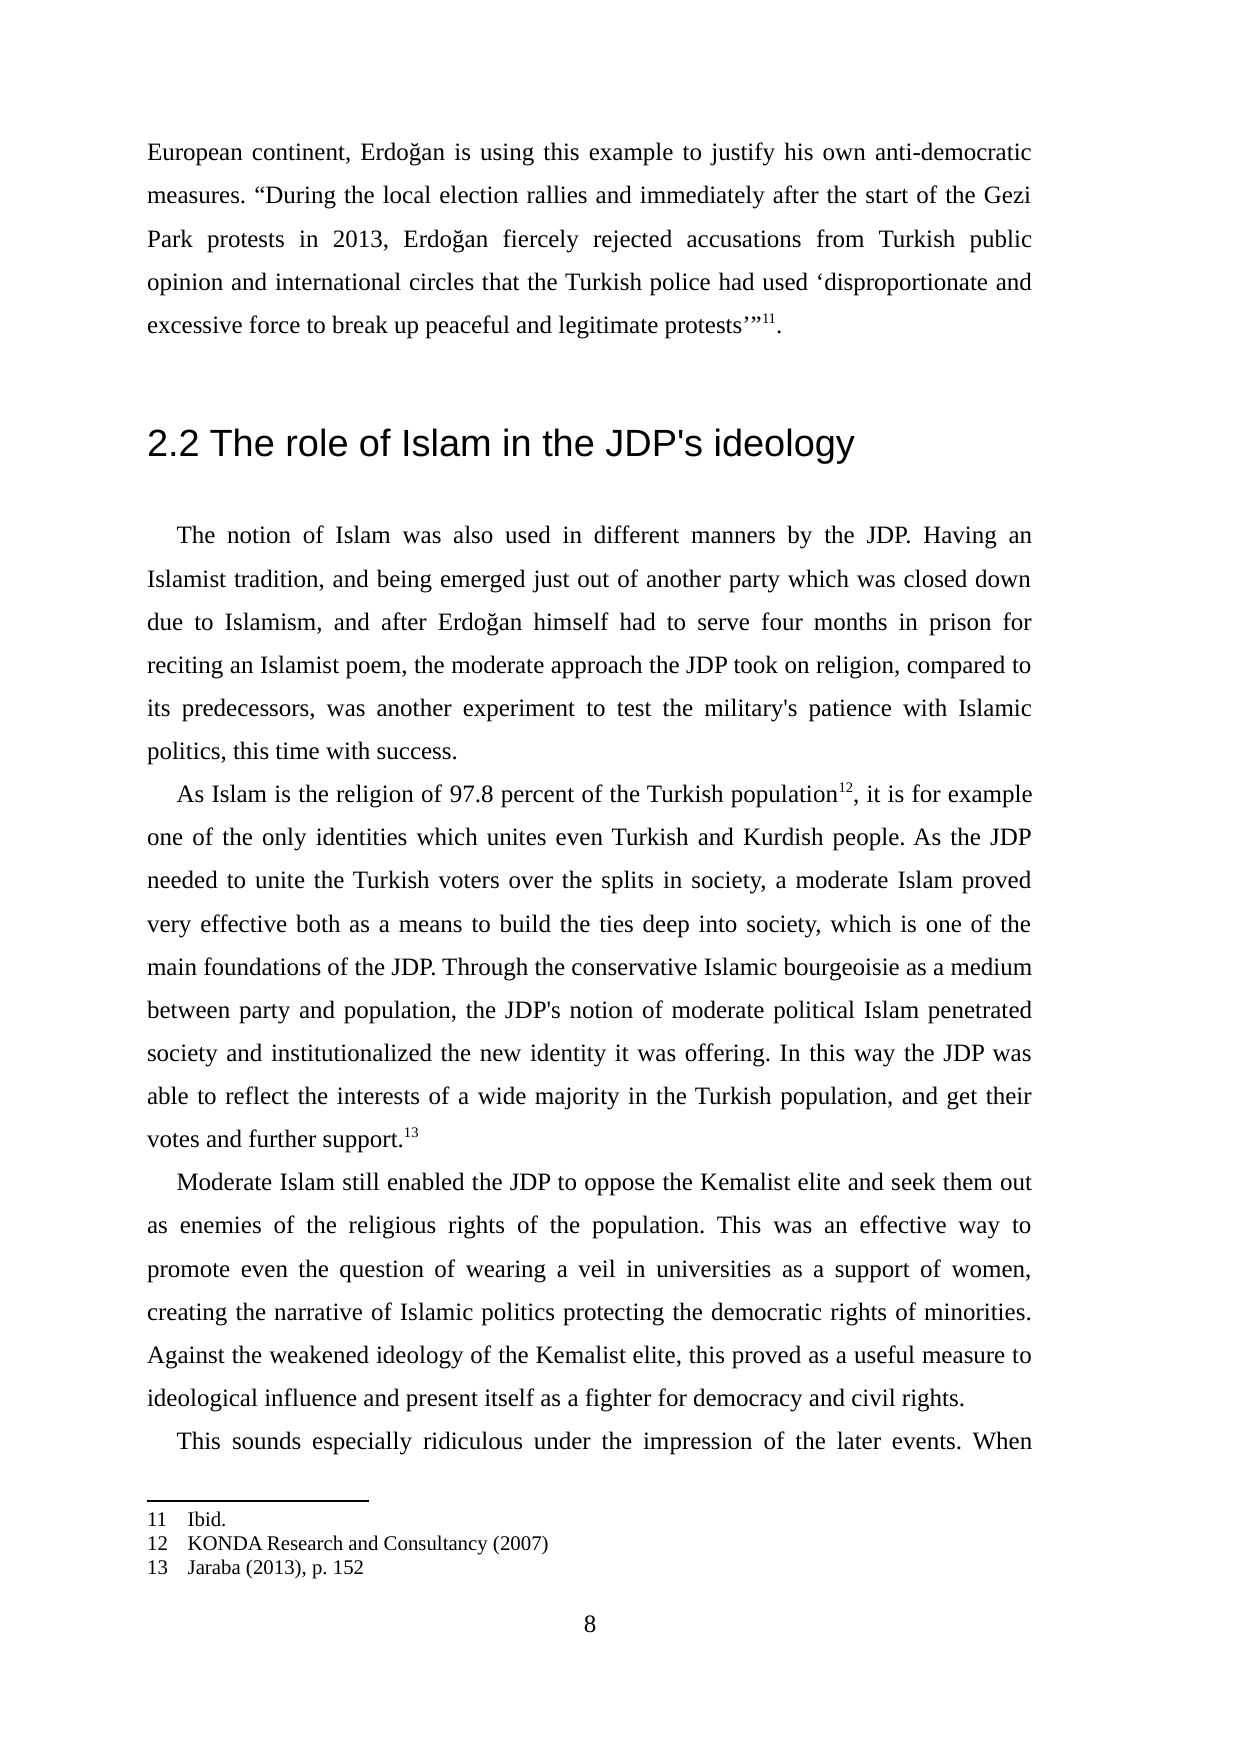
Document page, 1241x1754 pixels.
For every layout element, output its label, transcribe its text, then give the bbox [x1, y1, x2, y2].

text Ibid. [147, 1507, 1033, 1531]
text Moderate Islam still enabled the JDP to oppose the Kemalist elite and seek them out as enemies of the religious rights of the population. This was an effective way to promote even the question of wearing a veil in universities as a support of women, creating the narrative of Islamic politics protecting the democratic rights of minorities. Against the weakened ideology of the Kemalist elite, this proved as a useful measure to ideological influence and present itself as a fighter for democracy and civil rights. [147, 1167, 1033, 1412]
text Jaraba (2013), p. 152 [147, 1555, 1033, 1579]
text The notion of Islam was also used in different manners by the JDP. Having an Islamist tradition, and being emerged just out of another party which was closed down due to Islamism, and after Erdoğan himself had to serve four months in prison for reciting an Islamist poem, the moderate approach the JDP took on religion, compared to its predecessors, was another experiment to test the military's patience with Islamic politics, this time with success. [147, 521, 1033, 765]
subtitle 2.2 The role of Islam in the JDP's ideology [147, 421, 1033, 465]
text As Islam is the religion of 97.8 percent of the Turkish population, it is for example one of the only identities which unites even Turkish and Kurdish people. As the JDP needed to unite the Turkish voters over the splits in society, a moderate Islam proved very effective both as a means to build the ties deep into society, which is one of the main foundations of the JDP. Through the conservative Islamic bourgeoisie as a medium between party and population, the JDP's notion of moderate political Islam penetrated society and institutionalized the new identity it was offering. In this way the JDP was able to reflect the interests of a wide majority in the Turkish population, and get their votes and further support. [147, 779, 1033, 1153]
text This sounds especially ridiculous under the impression of the later events. When [147, 1426, 1033, 1455]
text European continent, Erdoğan is using this example to justify his own anti-democratic measures. “During the local election rallies and immediately after the start of the Gezi Park protests in 2013, Erdoğan fiercely rejected accusations from Turkish public opinion and international circles that the Turkish police had used ‘disproportionate and excessive force to break up peaceful and legitimate protests’”. [147, 137, 1033, 339]
text KONDA Research and Consultancy (2007) [147, 1531, 1033, 1555]
